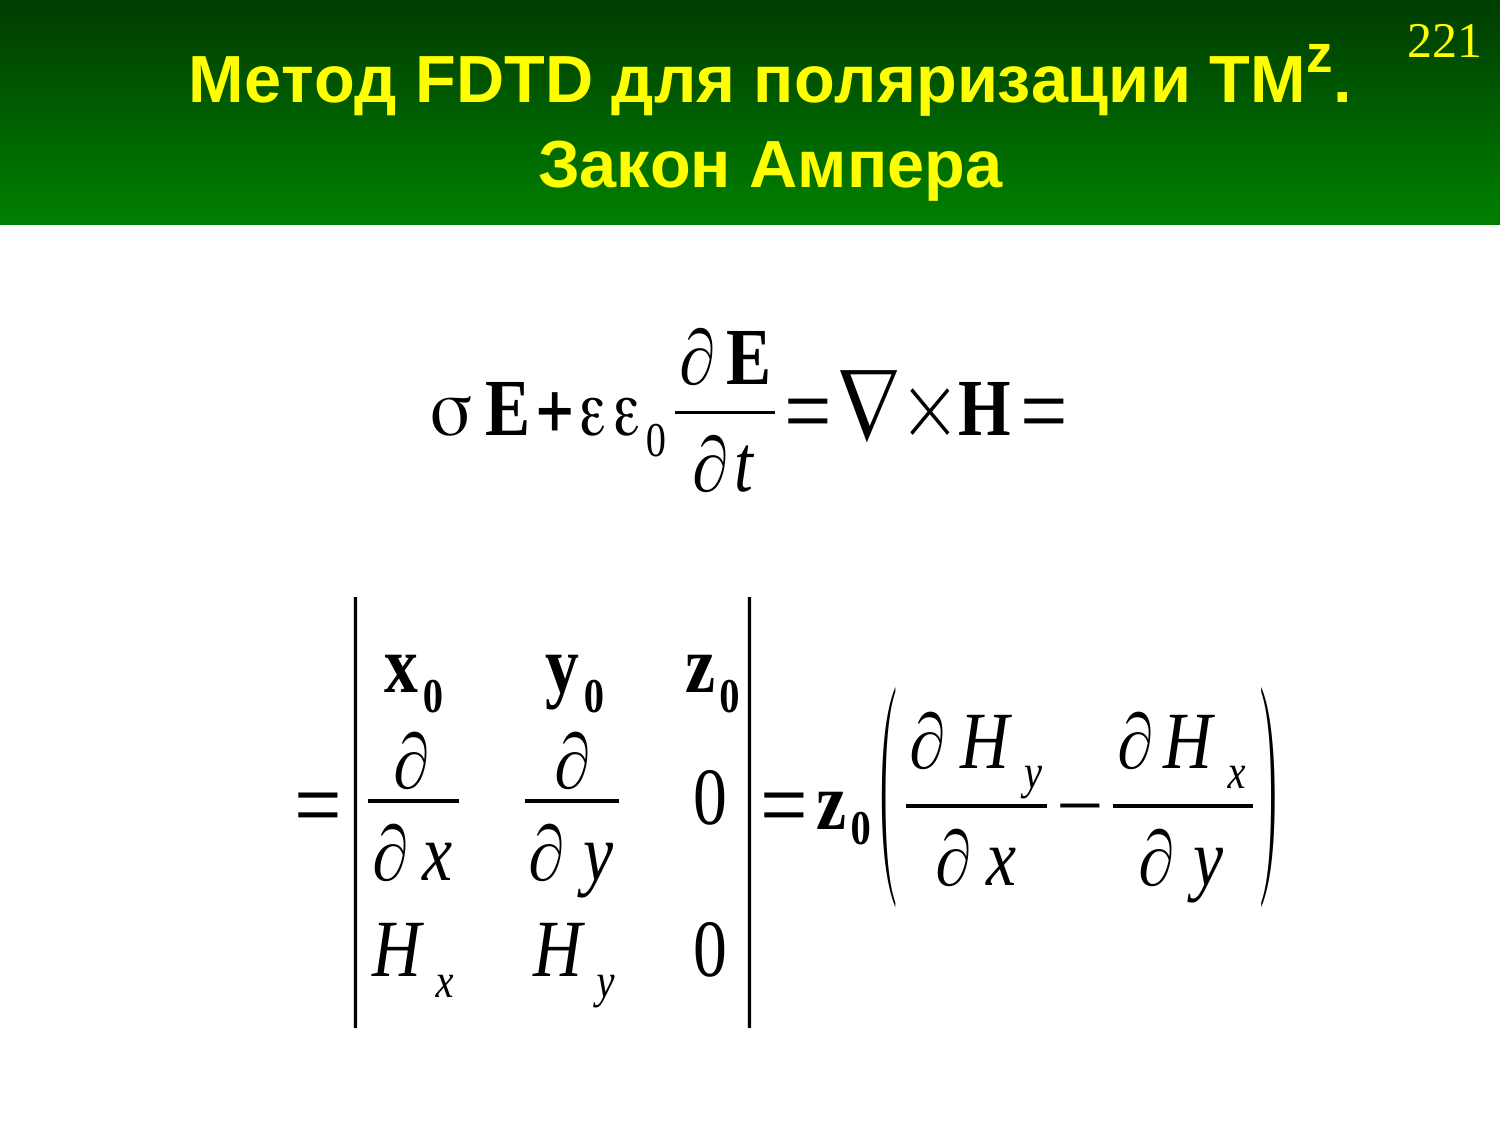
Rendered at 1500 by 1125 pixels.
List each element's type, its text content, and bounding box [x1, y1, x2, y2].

chart [274, 590, 1299, 1029]
chart [413, 314, 1089, 508]
title Метод FDTD для поляризации TMz. Закон Ампера [100, 2, 1441, 209]
